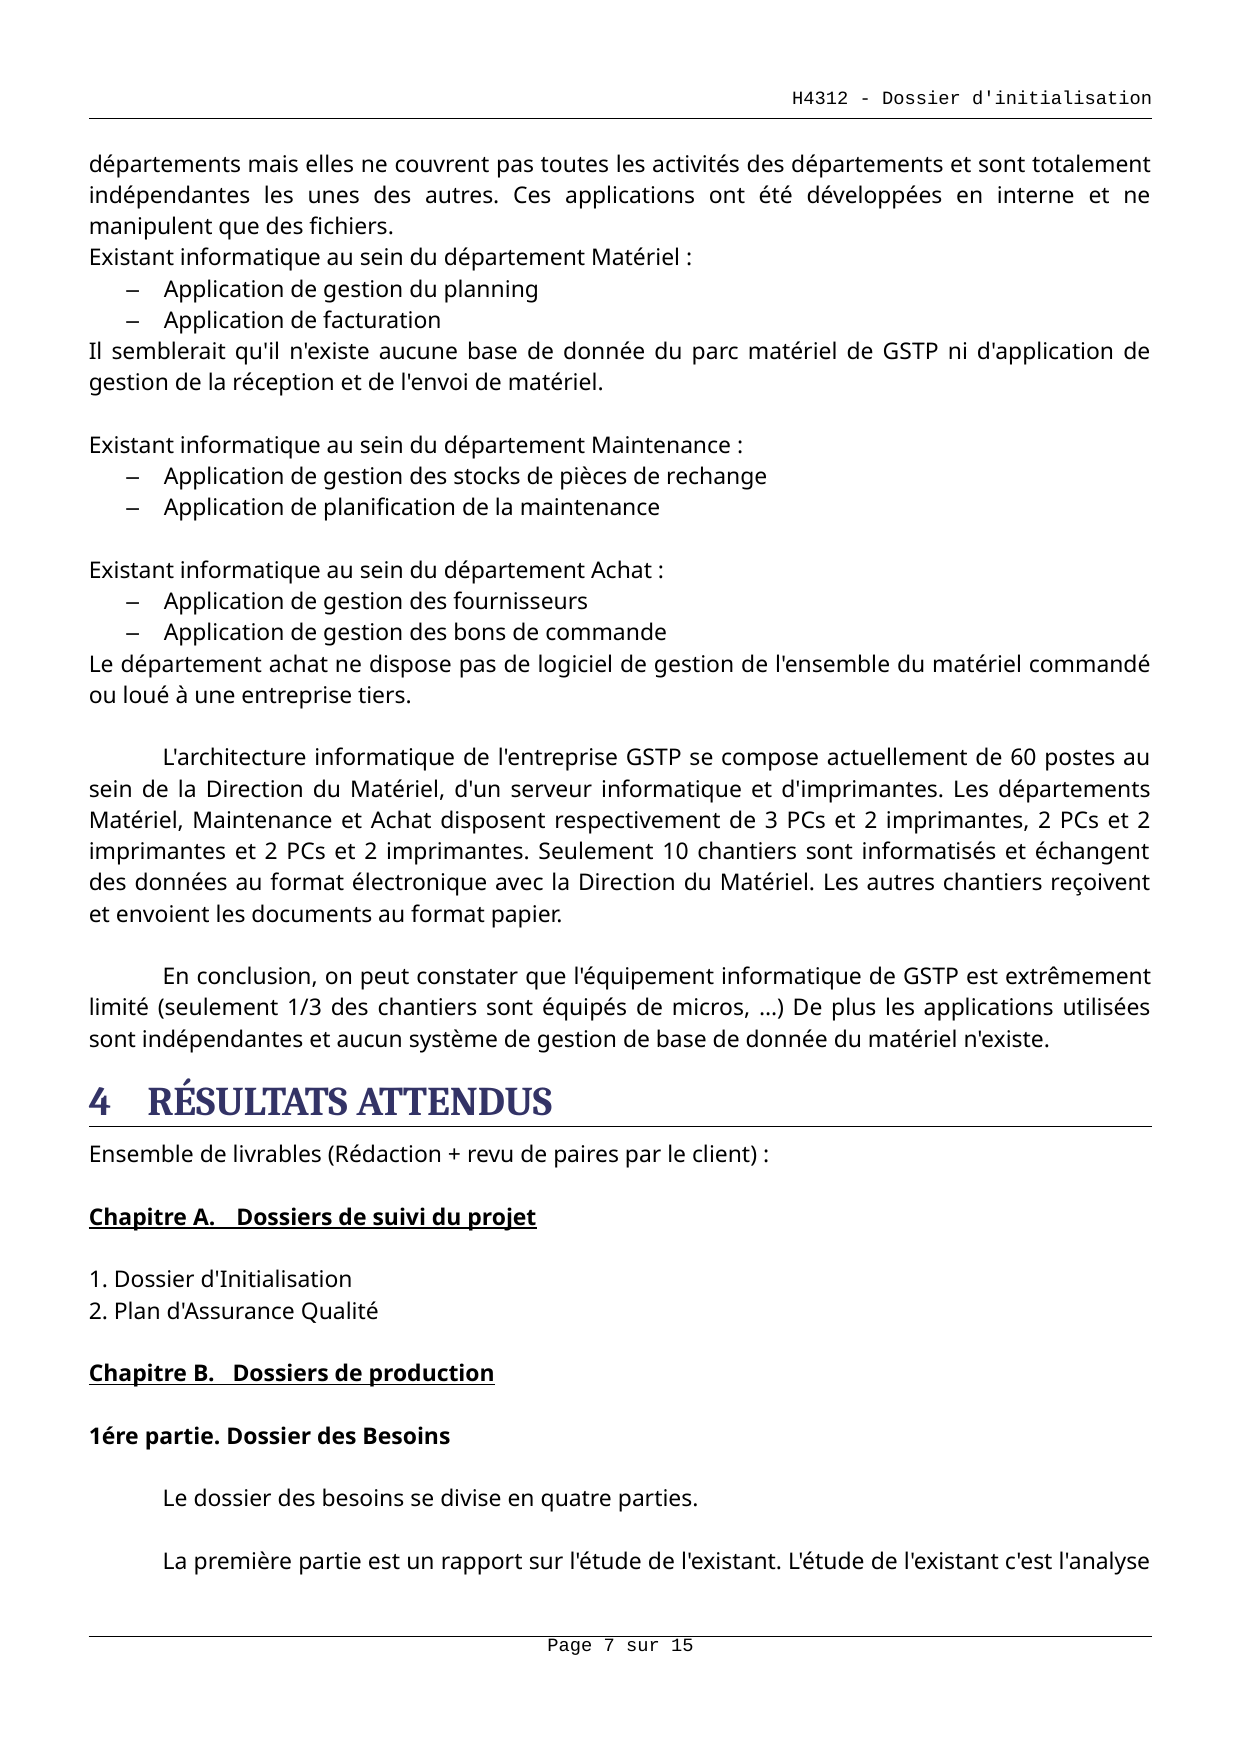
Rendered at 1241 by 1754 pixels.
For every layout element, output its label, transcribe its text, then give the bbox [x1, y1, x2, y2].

text Existant informatique au sein du département Maintenance : [88, 429, 1152, 460]
text Le dossier des besoins se divise en quatre parties. [88, 1482, 1152, 1513]
text Ensemble de livrables (Rédaction + revu de paires par le client) : [88, 1138, 1152, 1169]
text Chapitre B. Dossiers de production [88, 1357, 1152, 1388]
text Il semblerait qu'il n'existe aucune base de donnée du parc matériel de GSTP ni d'application de gestion de la réception et de l'envoi de matériel. [88, 335, 1152, 397]
text départements mais elles ne couvrent pas toutes les activités des départements et sont totalement indépendantes les unes des autres. Ces applications ont été développées en interne et ne manipulent que des fichiers. [88, 147, 1152, 241]
text Le département achat ne dispose pas de logiciel de gestion de l'ensemble du matériel commandé ou loué à une entreprise tiers. [88, 647, 1152, 710]
text Chapitre A. Dossiers de suivi du projet [88, 1201, 1152, 1232]
text Existant informatique au sein du département Matériel : [88, 241, 1152, 272]
text 2. Plan d'Assurance Qualité [88, 1294, 1152, 1326]
list Application de gestion des bons de commande [126, 616, 1152, 647]
text La première partie est un rapport sur l'étude de l'existant. L'étude de l'existant c'est l'analyse [88, 1544, 1152, 1576]
text En conclusion, on peut constater que l'équipement informatique de GSTP est extrêmement limité (seulement 1/3 des chantiers sont équipés de micros, …) De plus les applications utilisées sont indépendantes et aucun système de gestion de base de donnée du matériel n'existe. [88, 960, 1152, 1054]
subtitle Résultats attendus [88, 1079, 1152, 1126]
list Application de planification de la maintenance [126, 491, 1152, 522]
list Application de gestion du planning [126, 272, 1152, 304]
text Existant informatique au sein du département Achat : [88, 554, 1152, 585]
list Application de gestion des stocks de pièces de rechange [126, 460, 1152, 491]
text 1. Dossier d'Initialisation [88, 1263, 1152, 1294]
list Application de gestion des fournisseurs [126, 585, 1152, 616]
text L'architecture informatique de l'entreprise GSTP se compose actuellement de 60 postes au sein de la Direction du Matériel, d'un serveur informatique et d'imprimantes. Les départements Matériel, Maintenance et Achat disposent respectivement de 3 PCs et 2 imprimantes, 2 PCs et 2 imprimantes et 2 PCs et 2 imprimantes. Seulement 10 chantiers sont informatisés et échangent des données au format électronique avec la Direction du Matériel. Les autres chantiers reçoivent et envoient les documents au format papier. [88, 741, 1152, 929]
text 1ére partie. Dossier des Besoins [88, 1419, 1152, 1451]
list Application de facturation [126, 304, 1152, 335]
